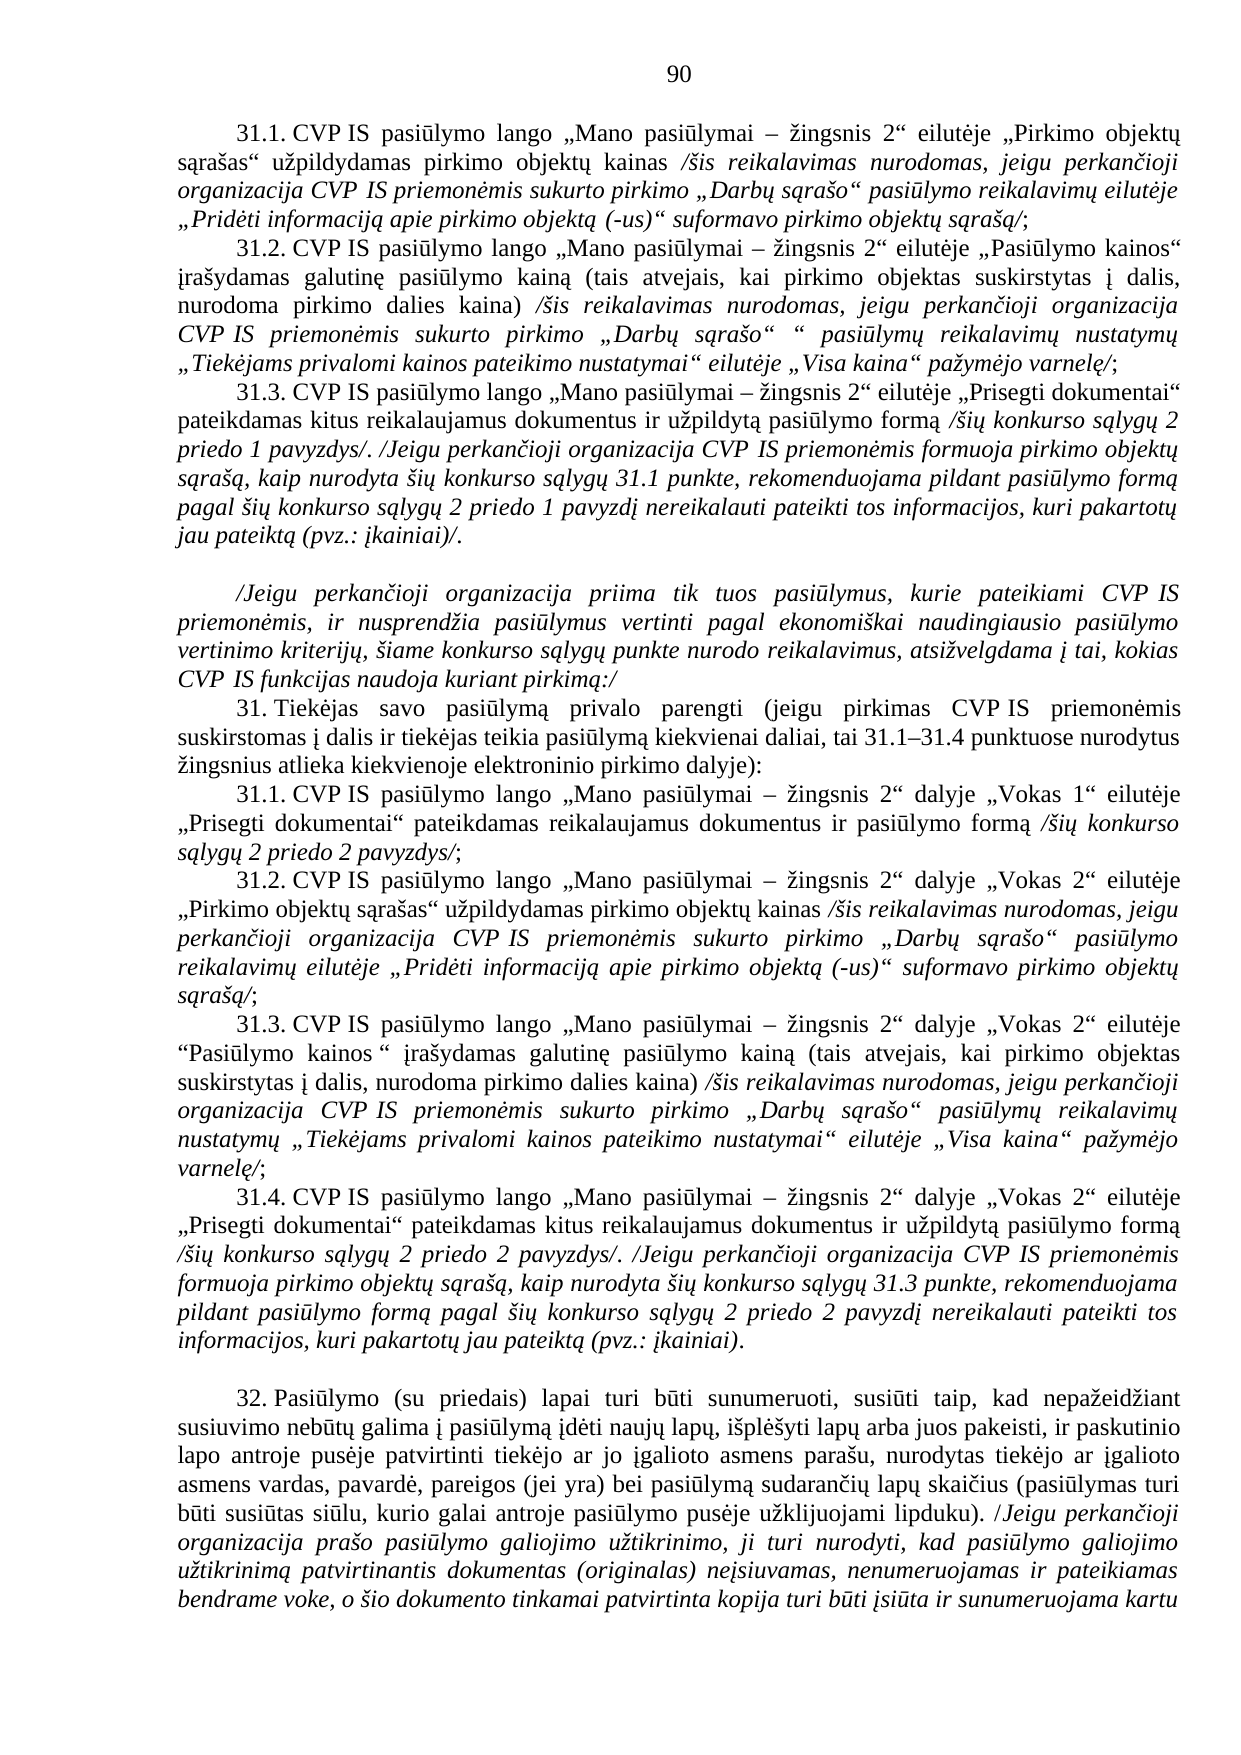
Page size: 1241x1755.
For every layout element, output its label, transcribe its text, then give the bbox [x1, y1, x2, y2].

text 32. Pasiūlymo (su priedais) lapai turi būti sunumeruoti, susiūti taip, kad nepažeidžiant susiuvimo nebūtų galima į pasiūlymą įdėti naujų lapų, išplėšyti lapų arba juos pakeisti, ir paskutinio lapo antroje pusėje patvirtinti tiekėjo ar jo įgalioto asmens parašu, nurodytas tiekėjo ar įgalioto asmens vardas, pavardė, pareigos (jei yra) bei pasiūlymą sudarančių lapų skaičius (pasiūlymas turi būti susiūtas siūlu, kurio galai antroje pasiūlymo pusėje užklijuojami lipduku). /Jeigu perkančioji organizacija prašo pasiūlymo galiojimo užtikrinimo, ji turi nurodyti, kad pasiūlymo galiojimo užtikrinimą patvirtinantis dokumentas (originalas) neįsiuvamas, nenumeruojamas ir pateikiamas bendrame voke, o šio dokumento tinkamai patvirtinta kopija turi būti įsiūta ir sunumeruojama kartu [177, 1383, 1181, 1613]
text 31.3. CVP IS pasiūlymo lango „Mano pasiūlymai – žingsnis 2“ dalyje „Vokas 2“ eilutėje “Pasiūlymo kainos “ įrašydamas galutinę pasiūlymo kainą (tais atvejais, kai pirkimo objektas suskirstytas į dalis, nurodoma pirkimo dalies kaina) /šis reikalavimas nurodomas, jeigu perkančioji organizacija CVP IS priemonėmis sukurto pirkimo „Darbų sąrašo“ pasiūlymų reikalavimų nustatymų „Tiekėjams privalomi kainos pateikimo nustatymai“ eilutėje „Visa kaina“ pažymėjo varnelę/; [177, 1009, 1181, 1182]
text 31.2. CVP IS pasiūlymo lango „Mano pasiūlymai – žingsnis 2“ dalyje „Vokas 2“ eilutėje „Pirkimo objektų sąrašas“ užpildydamas pirkimo objektų kainas /šis reikalavimas nurodomas, jeigu perkančioji organizacija CVP IS priemonėmis sukurto pirkimo „Darbų sąrašo“ pasiūlymo reikalavimų eilutėje „Pridėti informaciją apie pirkimo objektą (-us)“ suformavo pirkimo objektų sąrašą/; [177, 866, 1181, 1009]
text /Jeigu perkančioji organizacija priima tik tuos pasiūlymus, kurie pateikiami CVP IS priemonėmis, ir nusprendžia pasiūlymus vertinti pagal ekonomiškai naudingiausio pasiūlymo vertinimo kriterijų, šiame konkurso sąlygų punkte nurodo reikalavimus, atsižvelgdama į tai, kokias CVP IS funkcijas naudoja kuriant pirkimą:/ [177, 578, 1181, 693]
text 31.2. CVP IS pasiūlymo lango „Mano pasiūlymai – žingsnis 2“ eilutėje „Pasiūlymo kainos“ įrašydamas galutinę pasiūlymo kainą (tais atvejais, kai pirkimo objektas suskirstytas į dalis, nurodoma pirkimo dalies kaina) /šis reikalavimas nurodomas, jeigu perkančioji organizacija CVP IS priemonėmis sukurto pirkimo „Darbų sąrašo“ “ pasiūlymų reikalavimų nustatymų „Tiekėjams privalomi kainos pateikimo nustatymai“ eilutėje „Visa kaina“ pažymėjo varnelę/; [177, 233, 1181, 377]
text 31. Tiekėjas savo pasiūlymą privalo parengti (jeigu pirkimas CVP IS priemonėmis suskirstomas į dalis ir tiekėjas teikia pasiūlymą kiekvienai daliai, tai 31.1–31.4 punktuose nurodytus žingsnius atlieka kiekvienoje elektroninio pirkimo dalyje): [177, 693, 1181, 779]
text 31.1. CVP IS pasiūlymo lango „Mano pasiūlymai – žingsnis 2“ dalyje „Vokas 1“ eilutėje „Prisegti dokumentai“ pateikdamas reikalaujamus dokumentus ir pasiūlymo formą /šių konkurso sąlygų 2 priedo 2 pavyzdys/; [177, 779, 1181, 866]
text 31.1. CVP IS pasiūlymo lango „Mano pasiūlymai – žingsnis 2“ eilutėje „Pirkimo objektų sąrašas“ užpildydamas pirkimo objektų kainas /šis reikalavimas nurodomas, jeigu perkančioji organizacija CVP IS priemonėmis sukurto pirkimo „Darbų sąrašo“ pasiūlymo reikalavimų eilutėje „Pridėti informaciją apie pirkimo objektą (-us)“ suformavo pirkimo objektų sąrašą/; [177, 118, 1181, 233]
text 31.4. CVP IS pasiūlymo lango „Mano pasiūlymai – žingsnis 2“ dalyje „Vokas 2“ eilutėje „Prisegti dokumentai“ pateikdamas kitus reikalaujamus dokumentus ir užpildytą pasiūlymo formą /šių konkurso sąlygų 2 priedo 2 pavyzdys/. /Jeigu perkančioji organizacija CVP IS priemonėmis formuoja pirkimo objektų sąrašą, kaip nurodyta šių konkurso sąlygų 31.3 punkte, rekomenduojama pildant pasiūlymo formą pagal šių konkurso sąlygų 2 priedo 2 pavyzdį nereikalauti pateikti tos informacijos, kuri pakartotų jau pateiktą (pvz.: įkainiai). [177, 1182, 1181, 1354]
text 31.3. CVP IS pasiūlymo lango „Mano pasiūlymai – žingsnis 2“ eilutėje „Prisegti dokumentai“ pateikdamas kitus reikalaujamus dokumentus ir užpildytą pasiūlymo formą /šių konkurso sąlygų 2 priedo 1 pavyzdys/. /Jeigu perkančioji organizacija CVP IS priemonėmis formuoja pirkimo objektų sąrašą, kaip nurodyta šių konkurso sąlygų 31.1 punkte, rekomenduojama pildant pasiūlymo formą pagal šių konkurso sąlygų 2 priedo 1 pavyzdį nereikalauti pateikti tos informacijos, kuri pakartotų jau pateiktą (pvz.: įkainiai)/. [177, 377, 1181, 549]
